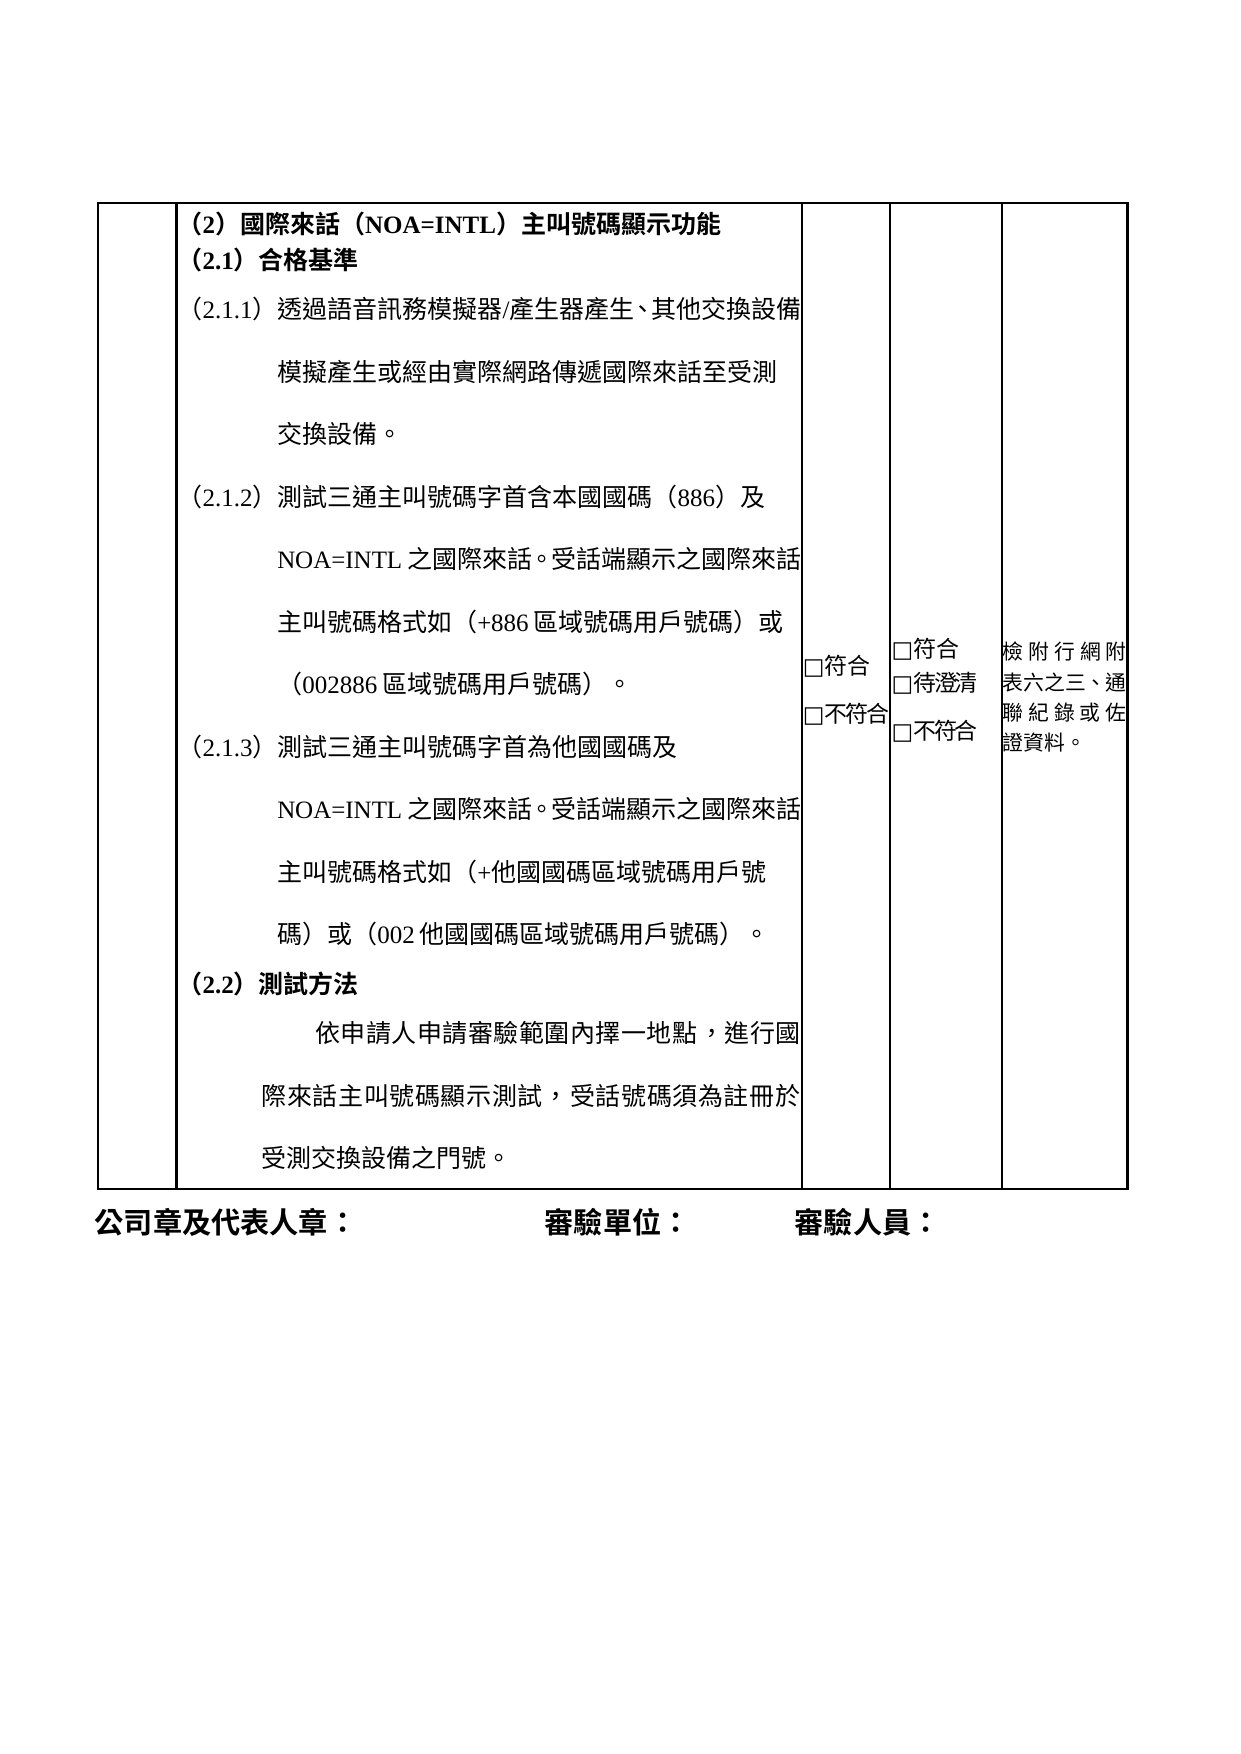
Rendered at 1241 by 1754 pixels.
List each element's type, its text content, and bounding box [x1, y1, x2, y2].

table_cell □符合 □不符合 [803, 204, 889, 1188]
table_cell （2）國際來話（NOA=INTL）主叫號碼顯示功能 （2.1）合格基準 （2.1.1）透過語音訊務模擬器/產生器產生、其他交換設備模擬產生或經由實際網路傳遞國際來話至受測交換設備。 （2.1.2）測試三通主叫號碼字首含本國國碼（886）及NOA=INTL之國際來話。受話端顯示之國際來話主叫號碼格式如（+886區域號碼用戶號碼）或（002886區域號碼用戶號碼）。 （2.1.3）測試三通主叫號碼字首為他國國碼及NOA=INTL之國際來話。受話端顯示之國際來話主叫號碼格式如（+他國國碼區域號碼用戶號碼）或（002他國國碼區域號碼用戶號碼）。 （2.2）測試方法 依申請人申請審驗範圍內擇一地點，進行國際來話主叫號碼顯示測試，受話號碼須為註冊於受測交換設備之門號。 [178, 204, 801, 1188]
table_cell □符合 □待澄清 □不符合 [891, 204, 1001, 1188]
table_cell 檢附行網附表六之三、通聯紀錄或佐證資料。 [1003, 204, 1126, 1188]
table_cell [99, 204, 175, 1188]
text 公司章及代表人章： 審驗單位： 審驗人員： [94, 1190, 1131, 1252]
